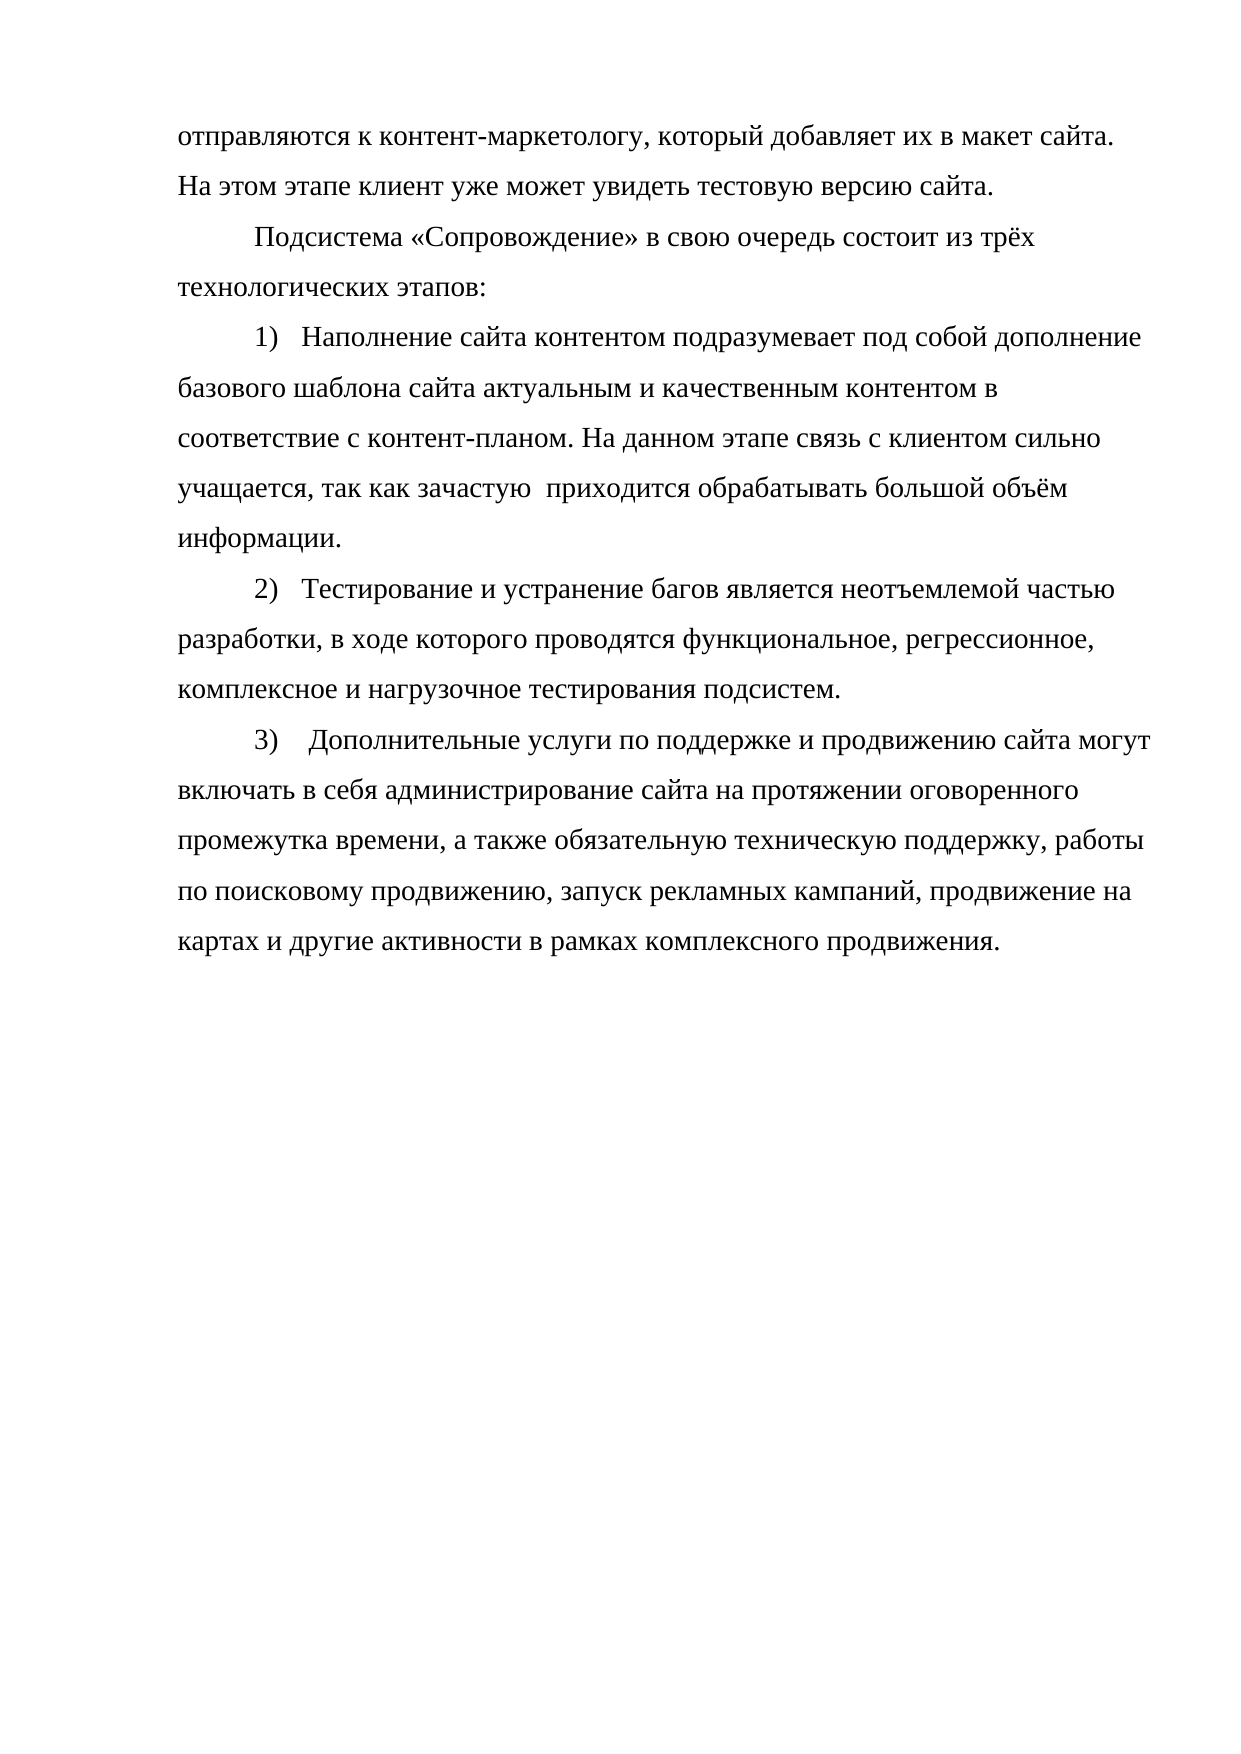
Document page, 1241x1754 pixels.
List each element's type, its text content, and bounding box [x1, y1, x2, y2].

subtitle Тестирование и устранение багов является неотъемлемой частью разработки, в ходе которого проводятся функциональное, регрессионное, комплексное и нагрузочное тестирования подсистем. [177, 571, 1152, 705]
subtitle Подсистема «Сопровождение» в свою очередь состоит из трёх технологических этапов: [177, 219, 1152, 303]
subtitle отправляются к контент-маркетологу, который добавляет их в макет сайта. На этом этапе клиент уже может увидеть тестовую версию сайта. [177, 118, 1152, 202]
subtitle Наполнение сайта контентом подразумевает под собой дополнение базового шаблона сайта актуальным и качественным контентом в соответствие с контент-планом. На данном этапе связь с клиентом сильно учащается, так как зачастую приходится обрабатывать большой объём информации. [177, 319, 1152, 554]
subtitle Дополнительные услуги по поддержке и продвижению сайта могут включать в себя администрирование сайта на протяжении оговоренного промежутка времени, а также обязательную техническую поддержку, работы по поисковому продвижению, запуск рекламных кампаний, продвижение на картах и другие активности в рамках комплексного продвижения. [177, 722, 1152, 957]
